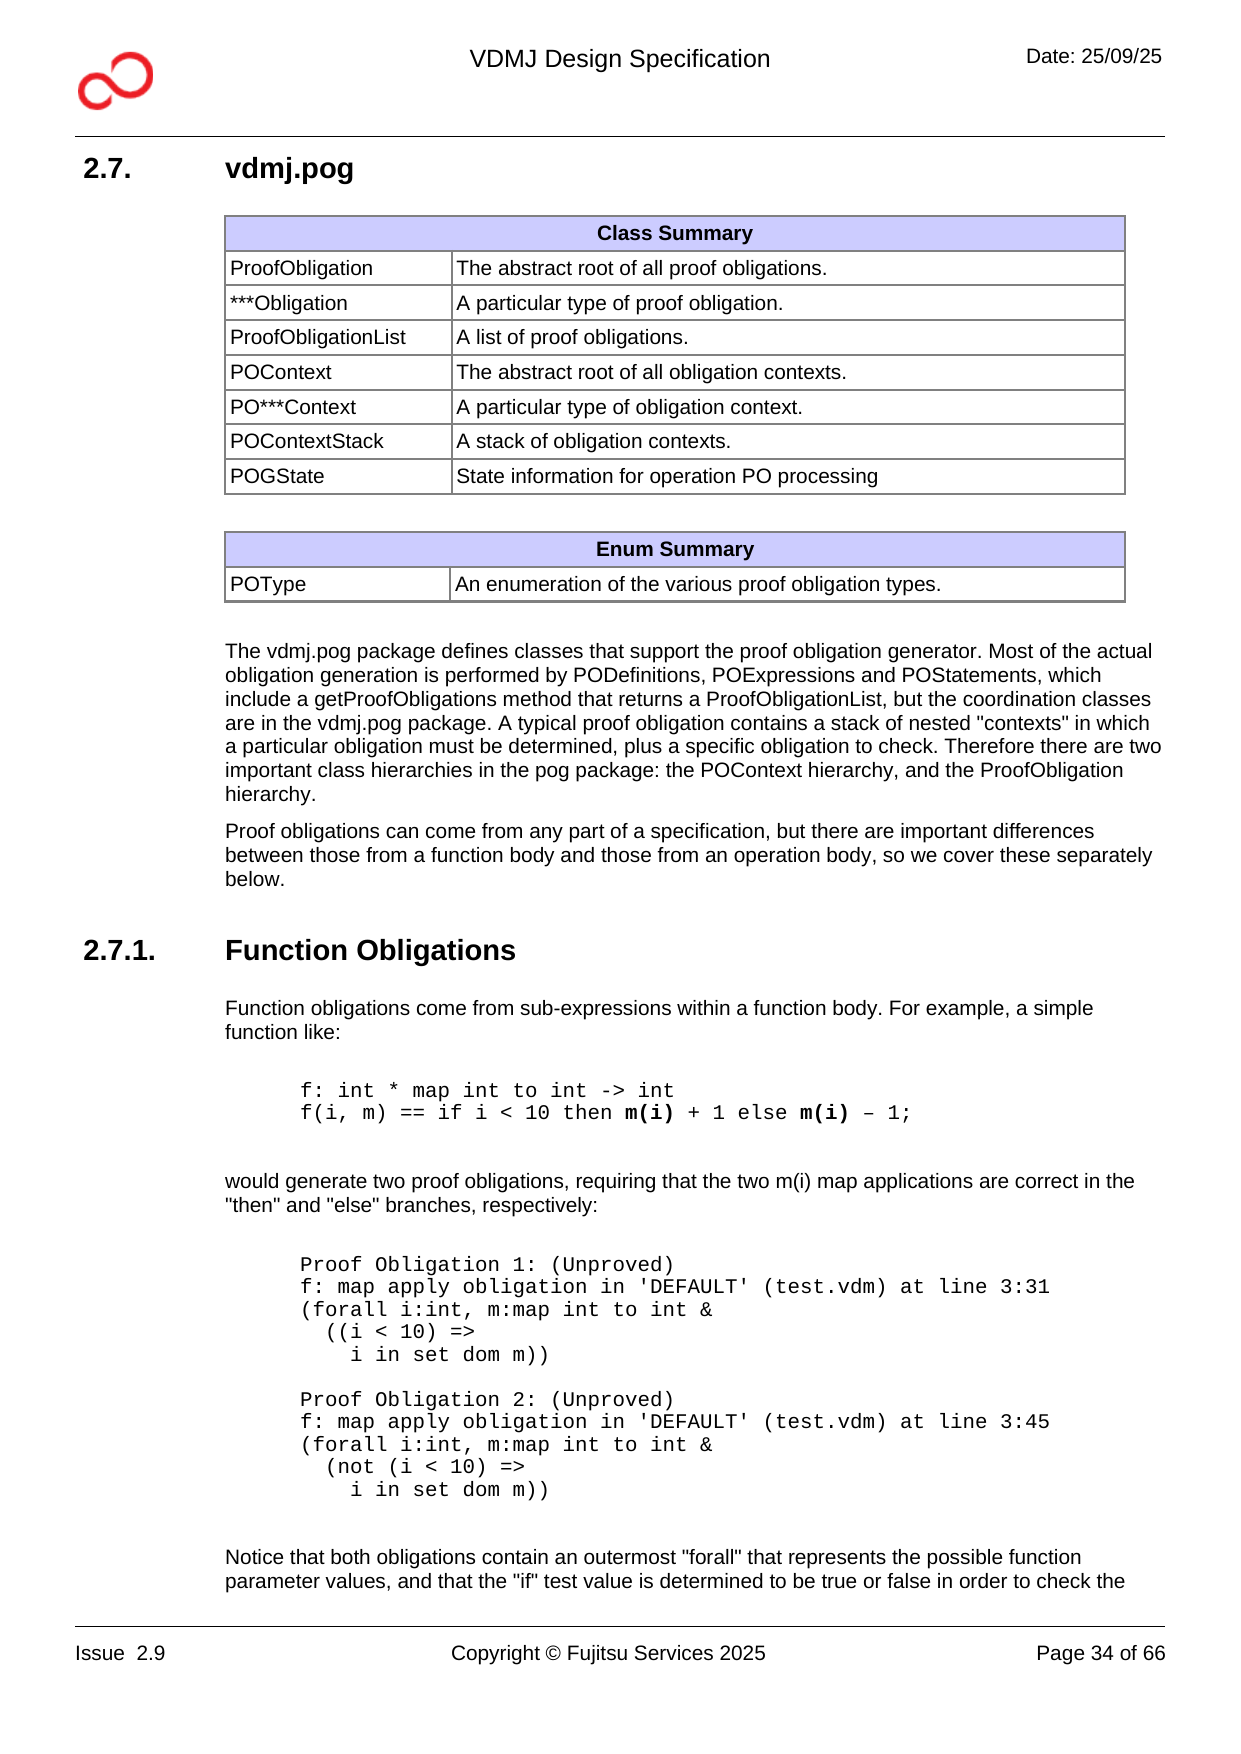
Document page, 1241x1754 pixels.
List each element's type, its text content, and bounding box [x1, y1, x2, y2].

table_cell The abstract root of all obligation contexts. [453, 356, 1124, 388]
text Proof Obligation 1: (Unproved) [225, 1253, 1165, 1276]
text (forall i:int, m:map int to int & [225, 1298, 1165, 1321]
table_cell ProofObligationList [226, 321, 451, 354]
table_cell A particular type of obligation context. [453, 391, 1124, 423]
subtitle Function Obligations [75, 933, 1165, 966]
table_cell POGState [226, 460, 451, 492]
text Proof obligations can come from any part of a specification, but there are important differences between those from a function body and those from an operation body, so we cover these separately below. [225, 819, 1165, 891]
text (not (i < 10) => [225, 1456, 1165, 1478]
text (forall i:int, m:map int to int & [225, 1433, 1165, 1456]
table_cell The abstract root of all proof obligations. [453, 252, 1124, 284]
text f: int * map int to int -> int [225, 1079, 1165, 1102]
text i in set dom m)) [225, 1343, 1165, 1366]
table_header Enum Summary [226, 533, 1124, 566]
text Function obligations come from sub-expressions within a function body. For example, a simple function like: [225, 996, 1165, 1044]
subtitle vdmj.pog [75, 152, 1165, 185]
table_cell POContext [226, 356, 451, 388]
text The vdmj.pog package defines classes that support the proof obligation generator. Most of the actual obligation generation is performed by PODefinitions, POExpressions and POStatements, which include a getProofObligations method that returns a ProofObligationList, but the coordination classes are in the vdmj.pog package. A typical proof obligation contains a stack of nested "contexts" in which a particular obligation must be determined, plus a specific obligation to check. Therefore there are two important class hierarchies in the pog package: the POContext hierarchy, and the ProofObligation hierarchy. [225, 639, 1165, 807]
table_cell PO***Context [226, 391, 451, 423]
text i in set dom m)) [225, 1478, 1165, 1501]
table_cell ProofObligation [226, 252, 451, 284]
text Proof Obligation 2: (Unproved) [225, 1388, 1165, 1411]
table_cell A particular type of proof obligation. [453, 286, 1124, 319]
text Notice that both obligations contain an outermost "forall" that represents the possible function parameter values, and that the "if" test value is determined to be true or false in order to check the [225, 1546, 1165, 1593]
text f: map apply obligation in 'DEFAULT' (test.vdm) at line 3:31 [225, 1276, 1165, 1298]
text would generate two proof obligations, requiring that the two m(i) map applications are correct in the "then" and "else" branches, respectively: [225, 1169, 1165, 1217]
table_cell A list of proof obligations. [453, 321, 1124, 354]
table_cell A stack of obligation contexts. [453, 425, 1124, 458]
text f: map apply obligation in 'DEFAULT' (test.vdm) at line 3:45 [225, 1411, 1165, 1433]
table_cell POContextStack [226, 425, 451, 458]
text f(i, m) == if i < 10 then m(i) + 1 else m(i) – 1; [225, 1102, 1165, 1124]
picture [78, 44, 153, 120]
table_cell An enumeration of the various proof obligation types. [451, 568, 1124, 600]
text ((i < 10) => [225, 1321, 1165, 1343]
table_cell ***Obligation [226, 286, 451, 319]
table_header Class Summary [226, 217, 1124, 250]
table_cell State information for operation PO processing [453, 460, 1124, 492]
table_cell POType [226, 568, 449, 600]
